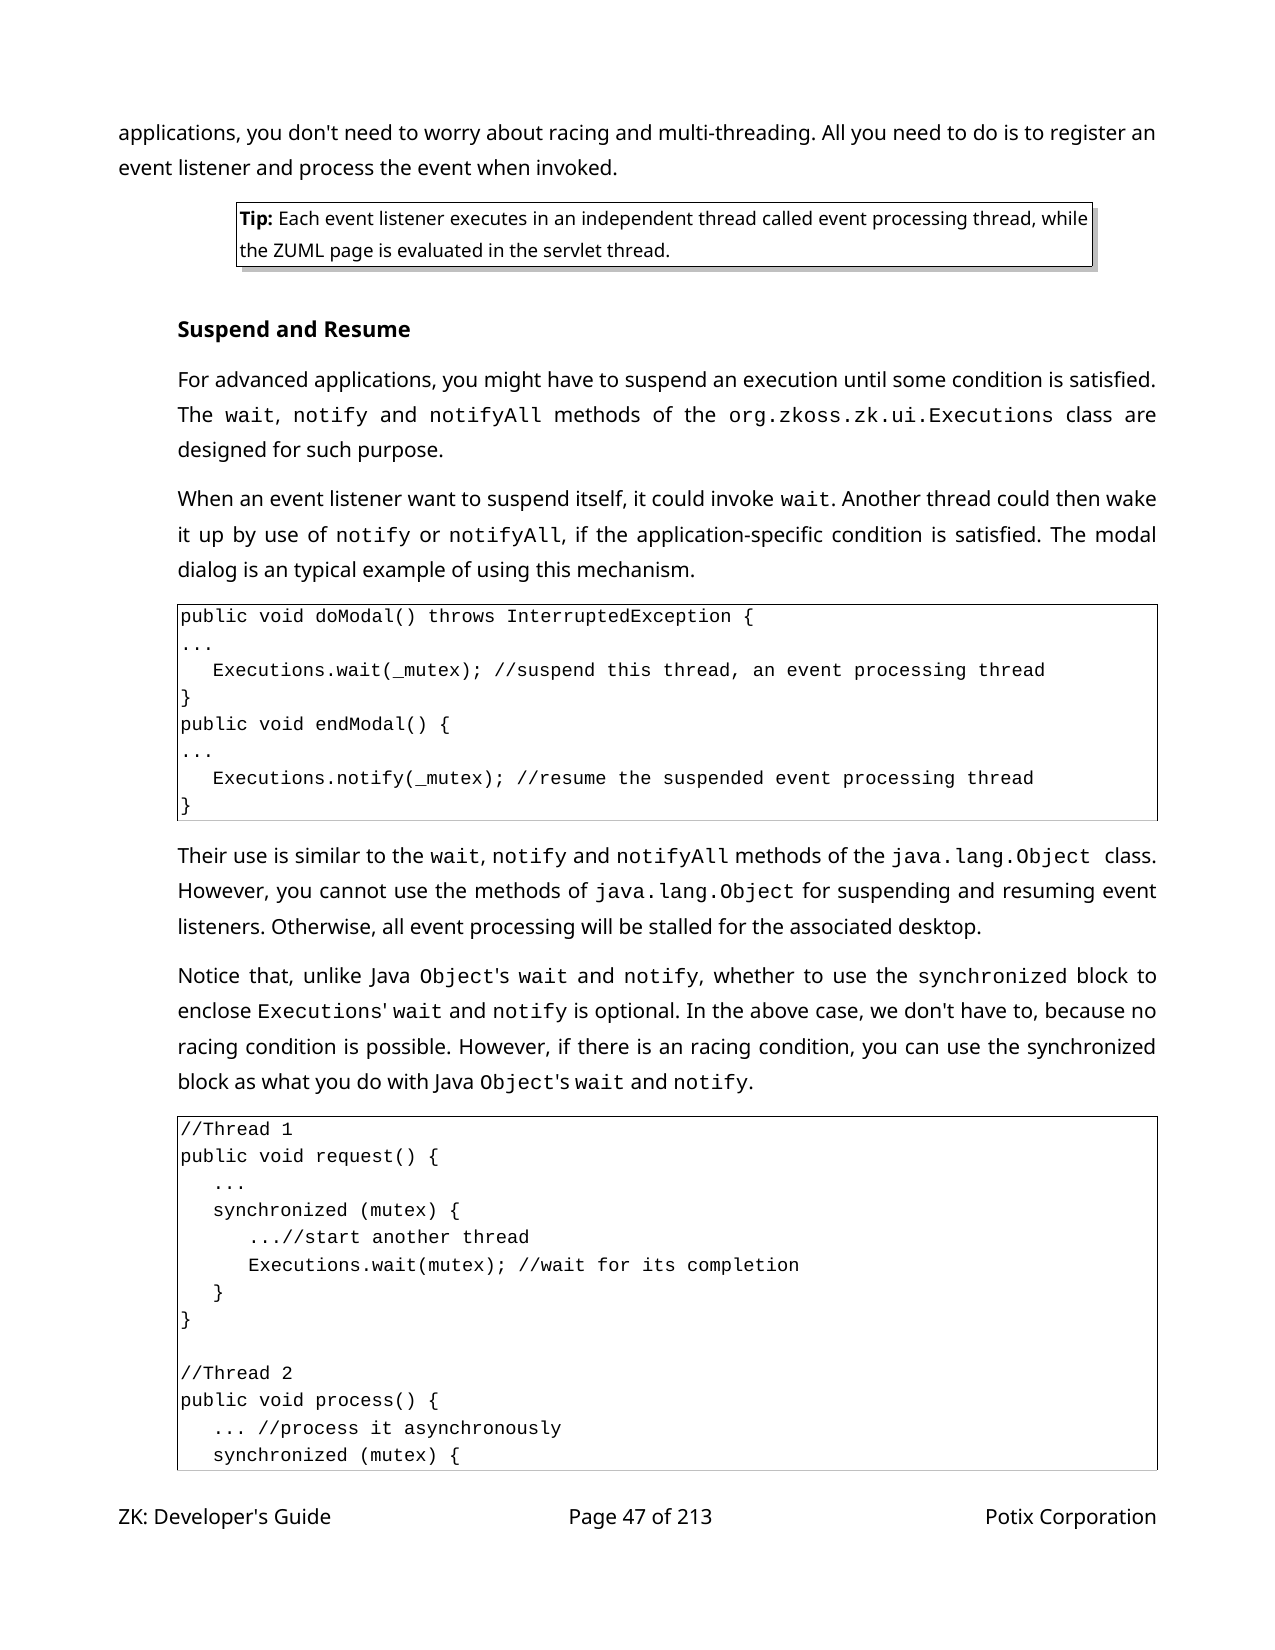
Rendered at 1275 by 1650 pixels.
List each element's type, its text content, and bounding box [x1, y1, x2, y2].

text ... [178, 739, 1157, 763]
text } [178, 1279, 1157, 1304]
text public void endModal() { [178, 712, 1157, 736]
text public void request() { [178, 1144, 1157, 1168]
text ... Executions.wait(_mutex); //suspend this thread, an event processing thread } [178, 631, 1157, 709]
text applications, you don't need to worry about racing and multi-threading. All you need to do is to register an event listener and process the event when invoked. [118, 118, 1157, 182]
text Executions.wait(mutex); //wait for its completion [178, 1252, 1157, 1277]
text Their use is similar to the wait, notify and notifyAll methods of the java.lang.Object class. However, you cannot use the methods of java.lang.Object for suspending and resuming event listeners. Otherwise, all event processing will be stalled for the associated desktop. [177, 841, 1157, 940]
text } [178, 1307, 1157, 1331]
text ... //process it asynchronously [178, 1416, 1157, 1440]
text synchronized (mutex) { [178, 1198, 1157, 1222]
text Tip: Each event listener executes in an independent thread called event processing thread, while the ZUML page is evaluated in the servlet thread. [237, 203, 1092, 266]
text synchronized (mutex) { [178, 1443, 1157, 1470]
text //Thread 1 [178, 1117, 1157, 1141]
text //Thread 2 [178, 1361, 1157, 1385]
text public void process() { [178, 1388, 1157, 1413]
text Executions.notify(_mutex); //resume the suspended event processing thread [178, 766, 1157, 790]
text For advanced applications, you might have to suspend an execution until some condition is satisfied. The wait, notify and notifyAll methods of the org.zkoss.zk.ui.Executions class are designed for such purpose. [177, 365, 1157, 464]
text } [178, 793, 1157, 820]
text ...//start another thread [178, 1225, 1157, 1249]
text ... [178, 1171, 1157, 1195]
text When an event listener want to suspend itself, it could invoke wait. Another thread could then wake it up by use of notify or notifyAll, if the application-specific condition is satisfied. The modal dialog is an typical example of using this mechanism. [177, 484, 1157, 583]
text public void doModal() throws InterruptedException { [178, 605, 1157, 628]
text Notice that, unlike Java Object's wait and notify, whether to use the synchronized block to enclose Executions' wait and notify is optional. In the above case, we don't have to, because no racing condition is possible. However, if there is an racing condition, you can use the synchronized block as what you do with Java Object's wait and notify. [177, 961, 1157, 1096]
subtitle Suspend and Resume [177, 314, 1157, 344]
